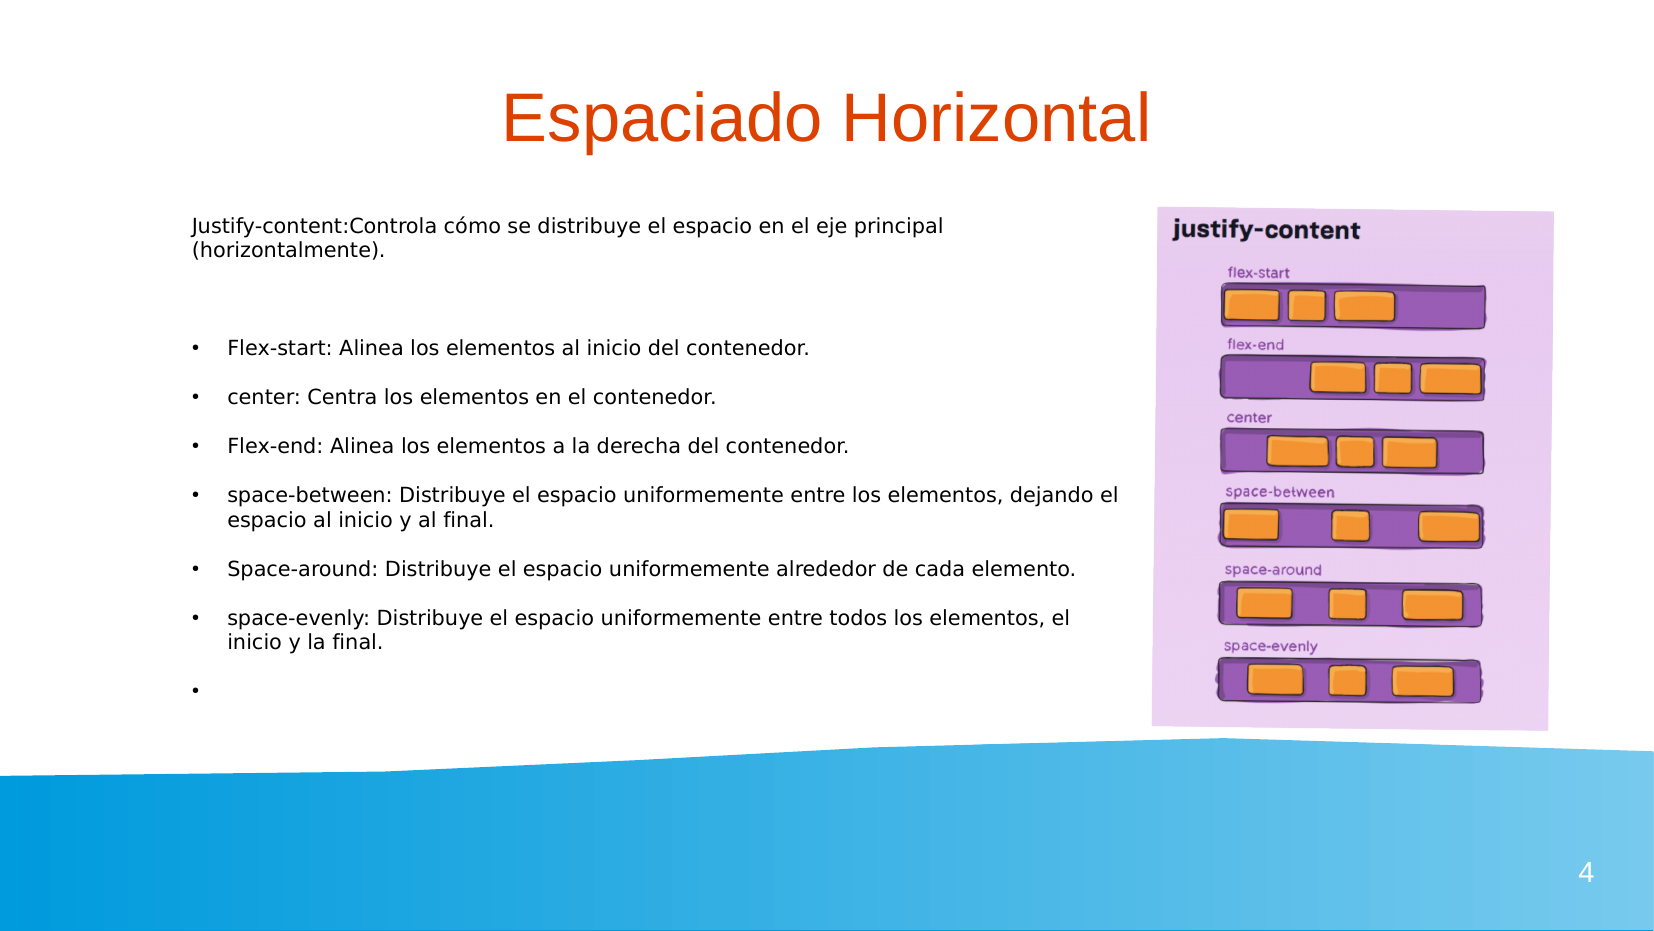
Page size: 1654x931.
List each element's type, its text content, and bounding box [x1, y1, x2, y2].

text_box Justify-content:Controla cómo se distribuye el espacio en el eje principal (horizontalmente). Flex-start: Alinea los elementos al inicio del contenedor. center: Centra los elementos en el contenedor. Flex-end: Alinea los elementos a la derecha del contenedor. space-between: Distribuye el espacio uniformemente entre los elementos, dejando el espacio al inicio y al final. Space-around: Distribuye el espacio uniformemente alrededor de cada elemento. space-evenly: Distribuye el espacio uniformemente entre todos los elementos, el inicio y la final. [177, 206, 1136, 739]
title Espaciado Horizontal [88, 29, 1565, 207]
picture [1151, 206, 1554, 731]
